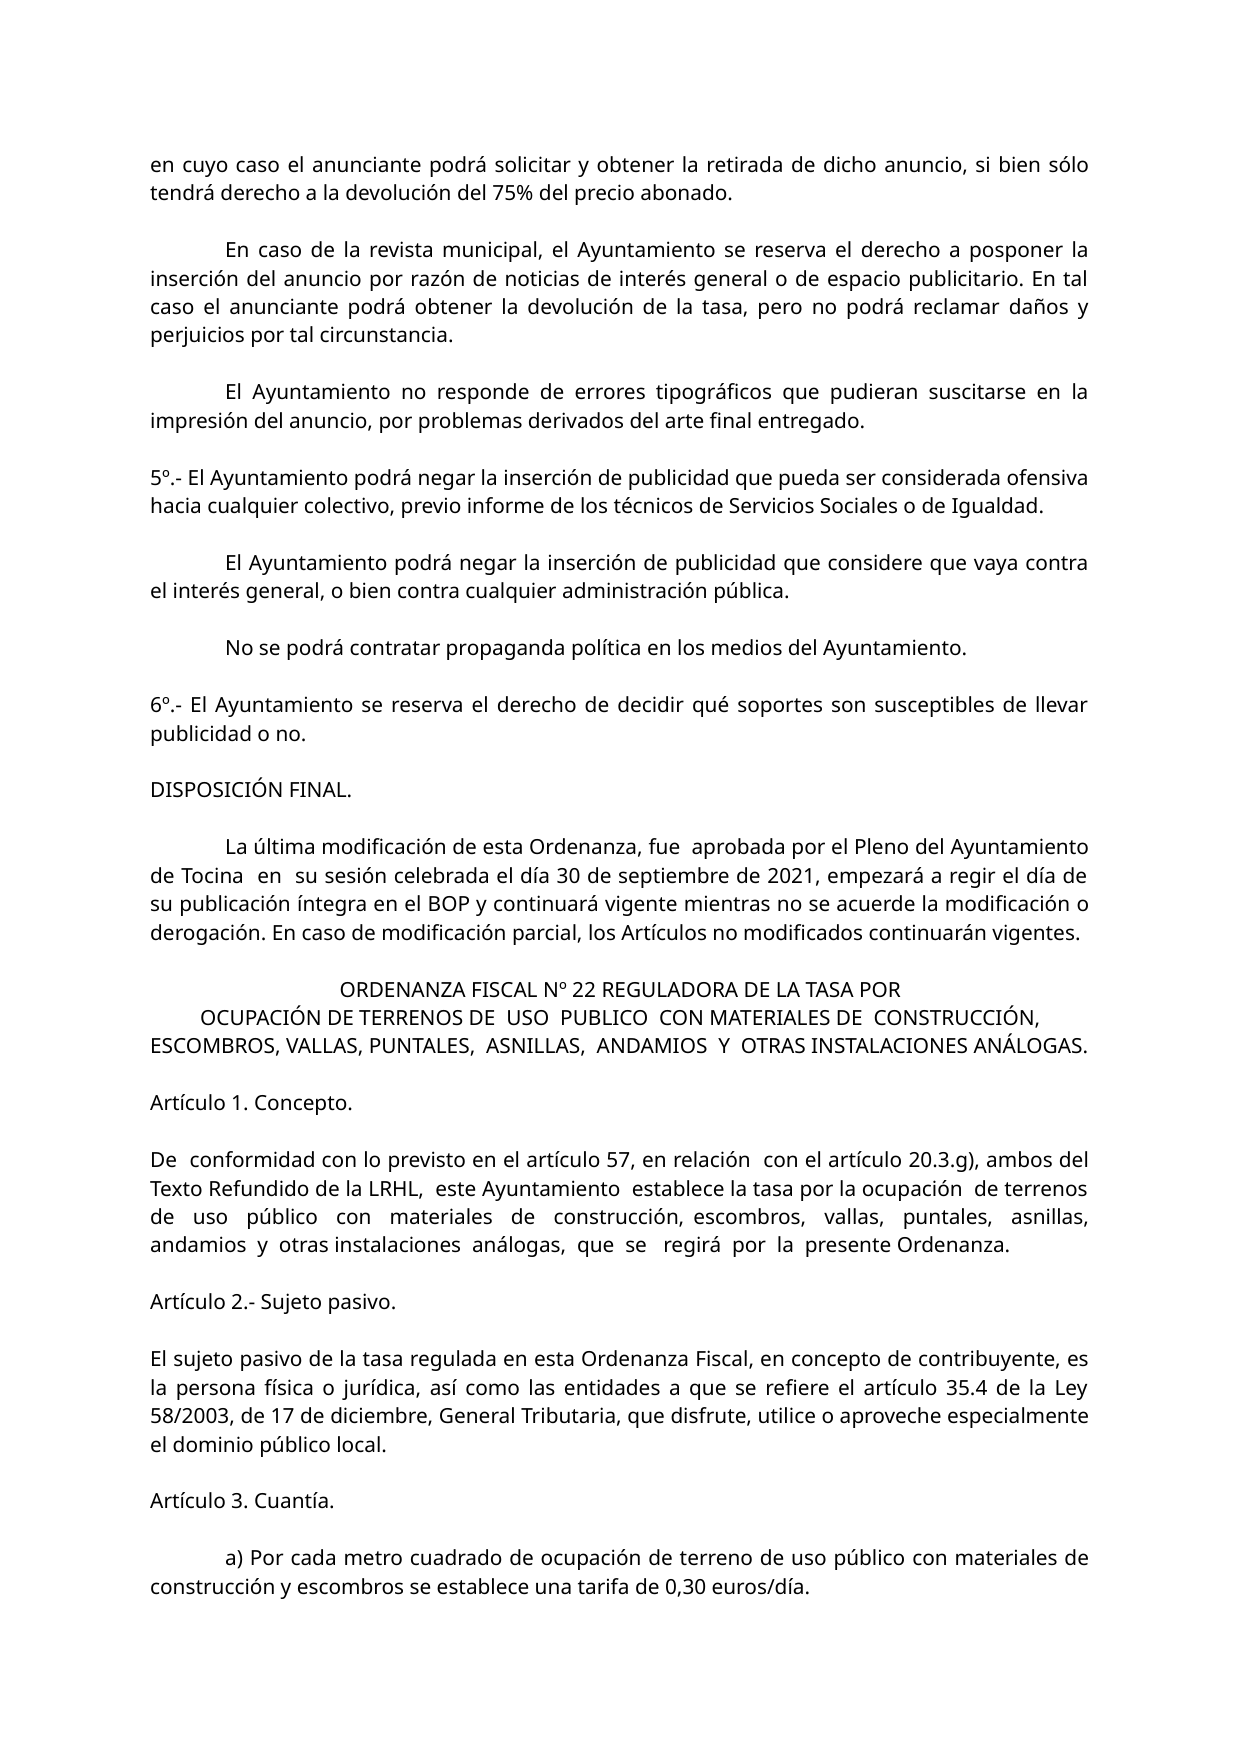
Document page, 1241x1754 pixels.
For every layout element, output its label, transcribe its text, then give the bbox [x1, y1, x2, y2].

text Artículo 3. Cuantía. [150, 1487, 1090, 1515]
text OCUPACIÓN DE TERRENOS DE USO PUBLICO CON MATERIALES DE CONSTRUCCIÓN, ESCOMBROS, VALLAS, PUNTALES, ASNILLAS, ANDAMIOS Y OTRAS INSTALACIONES ANÁLOGAS. [150, 1003, 1090, 1060]
text Artículo 2.- Sujeto pasivo. [150, 1287, 1090, 1316]
text El Ayuntamiento no responde de errores tipográficos que pudieran suscitarse en la impresión del anuncio, por problemas derivados del arte final entregado. [150, 377, 1090, 434]
text El Ayuntamiento podrá negar la inserción de publicidad que considere que vaya contra el interés general, o bien contra cualquier administración pública. [150, 548, 1090, 605]
text Artículo 1. Concepto. [150, 1088, 1090, 1117]
text DISPOSICIÓN FINAL. [150, 776, 1090, 804]
text De conformidad con lo previsto en el artículo 57, en relación con el artículo 20.3.g), ambos del Texto Refundido de la LRHL, este Ayuntamiento establece la tasa por la ocupación de terrenos de uso público con materiales de construcción, escombros, vallas, puntales, asnillas, andamios y otras instalaciones análogas, que se regirá por la presente Ordenanza. [150, 1145, 1090, 1259]
text 5º.- El Ayuntamiento podrá negar la inserción de publicidad que pueda ser considerada ofensiva hacia cualquier colectivo, previo informe de los técnicos de Servicios Sociales o de Igualdad. [150, 463, 1090, 520]
text En caso de la revista municipal, el Ayuntamiento se reserva el derecho a posponer la inserción del anuncio por razón de noticias de interés general o de espacio publicitario. En tal caso el anunciante podrá obtener la devolución de la tasa, pero no podrá reclamar daños y perjuicios por tal circunstancia. [150, 235, 1090, 349]
text 6º.- El Ayuntamiento se reserva el derecho de decidir qué soportes son susceptibles de llevar publicidad o no. [150, 690, 1090, 747]
text en cuyo caso el anunciante podrá solicitar y obtener la retirada de dicho anuncio, si bien sólo tendrá derecho a la devolución del 75% del precio abonado. [150, 150, 1090, 207]
text La última modificación de esta Ordenanza, fue aprobada por el Pleno del Ayuntamiento de Tocina en su sesión celebrada el día 30 de septiembre de 2021, empezará a regir el día de su publicación íntegra en el BOP y continuará vigente mientras no se acuerde la modificación o derogación. En caso de modificación parcial, los Artículos no modificados continuarán vigentes. [150, 832, 1090, 946]
text No se podrá contratar propaganda política en los medios del Ayuntamiento. [150, 633, 1090, 662]
text El sujeto pasivo de la tasa regulada en esta Ordenanza Fiscal, en concepto de contribuyente, es la persona física o jurídica, así como las entidades a que se refiere el artículo 35.4 de la Ley 58/2003, de 17 de diciembre, General Tributaria, que disfrute, utilice o aproveche especialmente el dominio público local. [150, 1344, 1090, 1458]
text a) Por cada metro cuadrado de ocupación de terreno de uso público con materiales de construcción y escombros se establece una tarifa de 0,30 euros/día. [150, 1543, 1090, 1600]
text ORDENANZA FISCAL Nº 22 REGULADORA DE LA TASA POR [150, 975, 1090, 1003]
